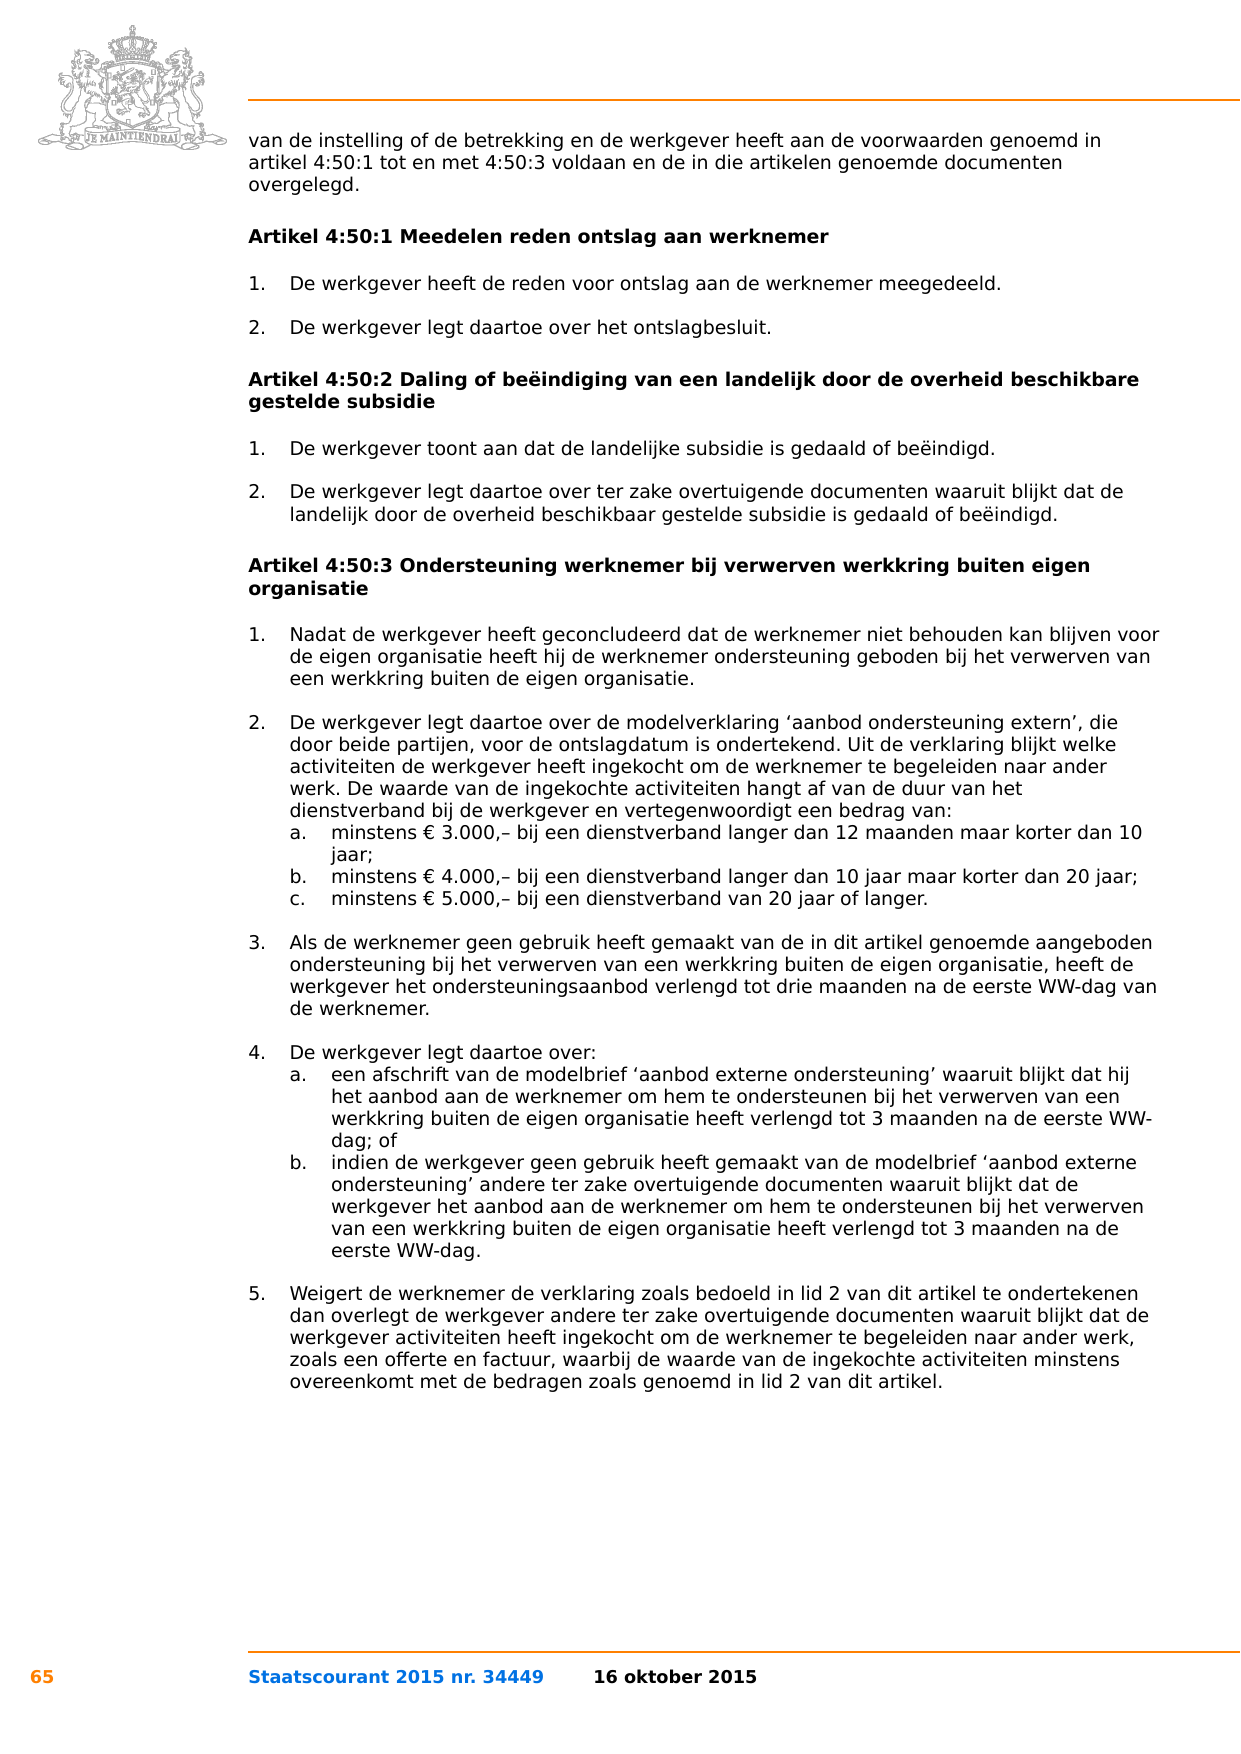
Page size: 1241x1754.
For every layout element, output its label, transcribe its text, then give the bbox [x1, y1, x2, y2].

text a. een afschrift van de modelbrief ‘aanbod externe ondersteuning’ waaruit blijkt dat hij het aanbod aan de werknemer om hem te ondersteunen bij het verwerven van een werkkring buiten de eigen organisatie heeft verlengd tot 3 maanden na de eerste WW-dag; of [289, 1064, 1163, 1152]
subtitle Artikel 4:50:1 Meedelen reden ontslag aan werknemer [248, 226, 1163, 248]
text b. minstens € 4.000,– bij een dienstverband langer dan 10 jaar maar korter dan 20 jaar; [289, 866, 1163, 888]
text 3. Als de werknemer geen gebruik heeft gemaakt van de in dit artikel genoemde aangeboden ondersteuning bij het verwerven van een werkkring buiten de eigen organisatie, heeft de werkgever het ondersteuningsaanbod verlengd tot drie maanden na de eerste WW-dag van de werknemer. [248, 932, 1163, 1020]
text c. minstens € 5.000,– bij een dienstverband van 20 jaar of langer. [289, 888, 1163, 910]
text 1. De werkgever toont aan dat de landelijke subsidie is gedaald of beëindigd. [248, 438, 1163, 459]
text van de instelling of de betrekking en de werkgever heeft aan de voorwaarden genoemd in artikel 4:50:1 tot en met 4:50:3 voldaan en de in die artikelen genoemde documenten overgelegd. [248, 130, 1163, 196]
text a. minstens € 3.000,– bij een dienstverband langer dan 12 maanden maar korter dan 10 jaar; [289, 822, 1163, 866]
subtitle Artikel 4:50:3 Ondersteuning werknemer bij verwerven werkkring buiten eigen organisatie [248, 555, 1163, 599]
subtitle Artikel 4:50:2 Daling of beëindiging van een landelijk door de overheid beschikbare gestelde subsidie [248, 369, 1163, 413]
text 1. Nadat de werkgever heeft geconcludeerd dat de werknemer niet behouden kan blijven voor de eigen organisatie heeft hij de werknemer ondersteuning geboden bij het verwerven van een werkkring buiten de eigen organisatie. [248, 624, 1163, 690]
picture [38, 25, 227, 150]
text 2. De werkgever legt daartoe over ter zake overtuigende documenten waaruit blijkt dat de landelijk door de overheid beschikbaar gestelde subsidie is gedaald of beëindigd. [248, 481, 1163, 525]
text 2. De werkgever legt daartoe over het ontslagbesluit. [248, 317, 1163, 339]
text 1. De werkgever heeft de reden voor ontslag aan de werknemer meegedeeld. [248, 273, 1163, 295]
text b. indien de werkgever geen gebruik heeft gemaakt van de modelbrief ‘aanbod externe ondersteuning’ andere ter zake overtuigende documenten waaruit blijkt dat de werkgever het aanbod aan de werknemer om hem te ondersteunen bij het verwerven van een werkkring buiten de eigen organisatie heeft verlengd tot 3 maanden na de eerste WW-dag. [289, 1152, 1163, 1261]
text 5. Weigert de werknemer de verklaring zoals bedoeld in lid 2 van dit artikel te ondertekenen dan overlegt de werkgever andere ter zake overtuigende documenten waaruit blijkt dat de werkgever activiteiten heeft ingekocht om de werknemer te begeleiden naar ander werk, zoals een offerte en factuur, waarbij de waarde van de ingekochte activiteiten minstens overeenkomt met de bedragen zoals genoemd in lid 2 van dit artikel. [248, 1283, 1163, 1393]
text 4. De werkgever legt daartoe over: [248, 1042, 1163, 1064]
text 2. De werkgever legt daartoe over de modelverklaring ‘aanbod ondersteuning extern’, die door beide partijen, voor de ontslagdatum is ondertekend. Uit de verklaring blijkt welke activiteiten de werkgever heeft ingekocht om de werknemer te begeleiden naar ander werk. De waarde van de ingekochte activiteiten hangt af van de duur van het dienstverband bij de werkgever en vertegenwoordigt een bedrag van: [248, 712, 1163, 822]
